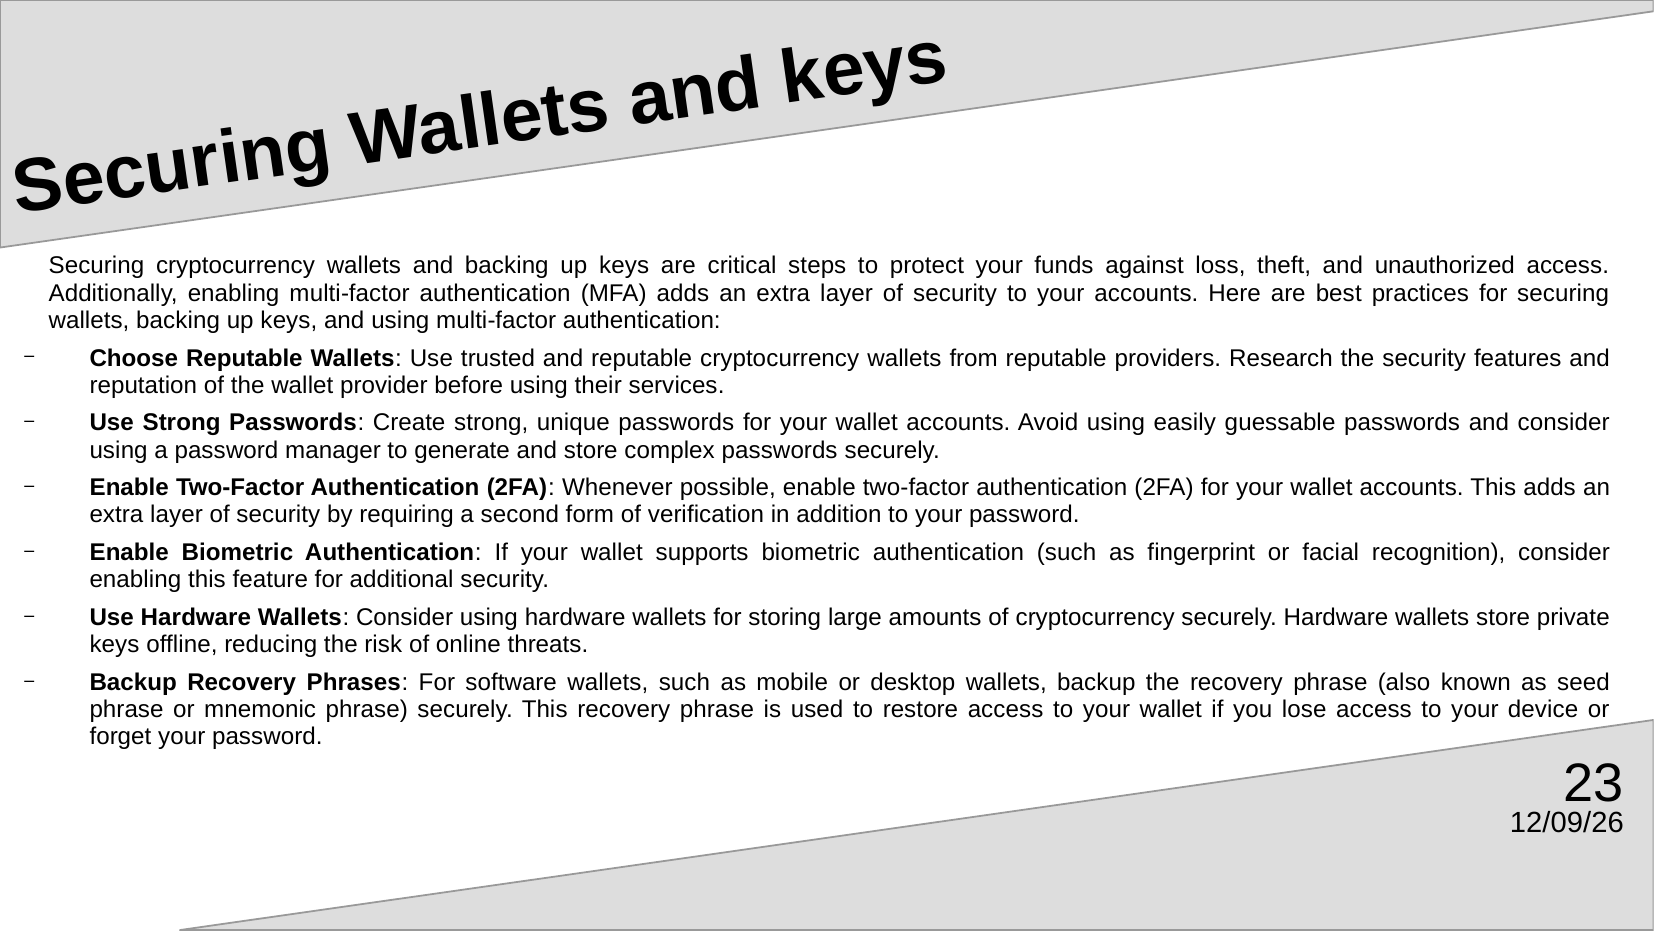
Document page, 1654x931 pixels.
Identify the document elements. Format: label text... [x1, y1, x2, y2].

list Securing cryptocurrency wallets and backing up keys are critical steps to protect your funds against loss, theft, and unauthorized access. Additionally, enabling multi-factor authentication (MFA) adds an extra layer of security to your accounts. Here are best practices for securing wallets, backing up keys, and using multi-factor authentication: Choose Reputable Wallets: Use trusted and reputable cryptocurrency wallets from reputable providers. Research the security features and reputation of the wallet provider before using their services. Use Strong Passwords: Create strong, unique passwords for your wallet accounts. Avoid using easily guessable passwords and consider using a password manager to generate and store complex passwords securely. Enable Two-Factor Authentication (2FA): Whenever possible, enable two-factor authentication (2FA) for your wallet accounts. This adds an extra layer of security by requiring a second form of verification in addition to your password. Enable Biometric Authentication: If your wallet supports biometric authentication (such as fingerprint or facial recognition), consider enabling this feature for additional security. Use Hardware Wallets: Consider using hardware wallets for storing large amounts of cryptocurrency securely. Hardware wallets store private keys offline, reducing the risk of online threats. Backup Recovery Phrases: For software wallets, such as mobile or desktop wallets, backup the recovery phrase (also known as seed phrase or mnemonic phrase) securely. This recovery phrase is used to restore access to your wallet if you lose access to your device or forget your password. [7, 251, 1613, 751]
title Securing Wallets and keys [3, 0, 1406, 251]
